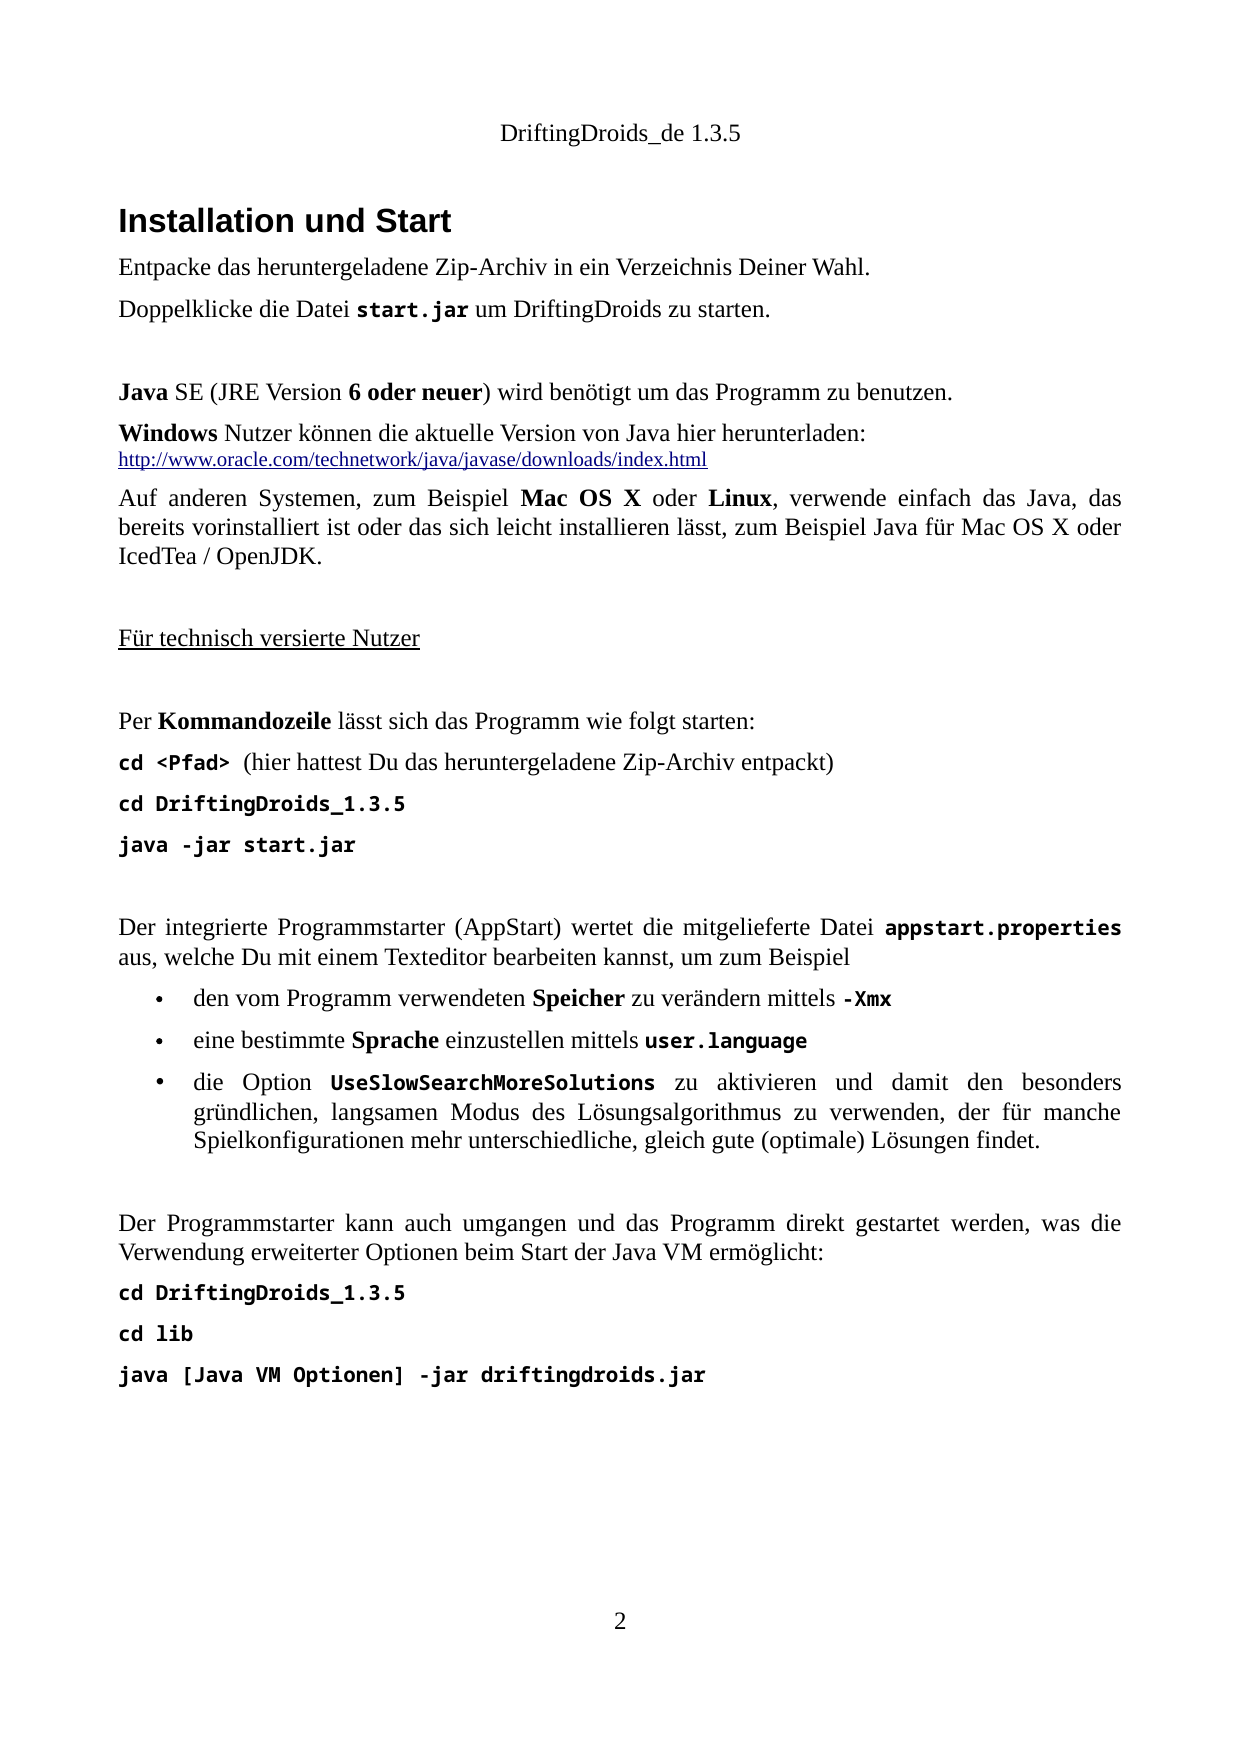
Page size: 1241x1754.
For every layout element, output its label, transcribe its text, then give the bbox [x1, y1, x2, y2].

text Java SE (JRE Version 6 oder neuer) wird benötigt um das Programm zu benutzen. [118, 377, 1122, 406]
text Entpacke das heruntergeladene Zip-Archiv in ein Verzeichnis Deiner Wahl. [118, 252, 1122, 281]
subtitle Installation und Start [118, 201, 1122, 240]
list eine bestimmte Sprache einzustellen mittels user.language [156, 1025, 1122, 1054]
text Doppelklicke die Datei start.jar um DriftingDroids zu starten. [118, 294, 1122, 323]
text cd DriftingDroids_1.3.5 [118, 1278, 1122, 1306]
text cd lib [118, 1319, 1122, 1347]
text cd <Pfad> (hier hattest Du das heruntergeladene Zip-Archiv entpackt) [118, 747, 1122, 777]
text Für technisch versierte Nutzer [118, 623, 1122, 652]
text cd DriftingDroids_1.3.5 [118, 789, 1122, 818]
text java -jar start.jar [118, 830, 1122, 859]
list den vom Programm verwendeten Speicher zu verändern mittels -Xmx [156, 983, 1122, 1013]
text Der integrierte Programmstarter (AppStart) wertet die mitgelieferte Datei appstart.properties aus, welche Du mit einem Texteditor bearbeiten kannst, um zum Beispiel [118, 912, 1122, 971]
text Auf anderen Systemen, zum Beispiel Mac OS X oder Linux, verwende einfach das Java, das bereits vorinstalliert ist oder das sich leicht installieren lässt, zum Beispiel Java für Mac OS X oder IcedTea / OpenJDK. [118, 483, 1122, 570]
text Per Kommandozeile lässt sich das Programm wie folgt starten: [118, 706, 1122, 735]
text Der Programmstarter kann auch umgangen und das Programm direkt gestartet werden, was die Verwendung erweiterter Optionen beim Start der Java VM ermöglicht: [118, 1208, 1122, 1265]
text Windows Nutzer können die aktuelle Version von Java hier herunterladen: http://www.oracle.com/technetwork/java/javase/downloads/index.html [118, 418, 1122, 471]
text java [Java VM Optionen] -jar driftingdroids.jar [118, 1360, 1122, 1388]
list die Option UseSlowSearchMoreSolutions zu aktivieren und damit den besonders gründlichen, langsamen Modus des Lösungsalgorithmus zu verwenden, der für manche Spielkonfigurationen mehr unterschiedliche, gleich gute (optimale) Lösungen findet. [156, 1067, 1122, 1154]
